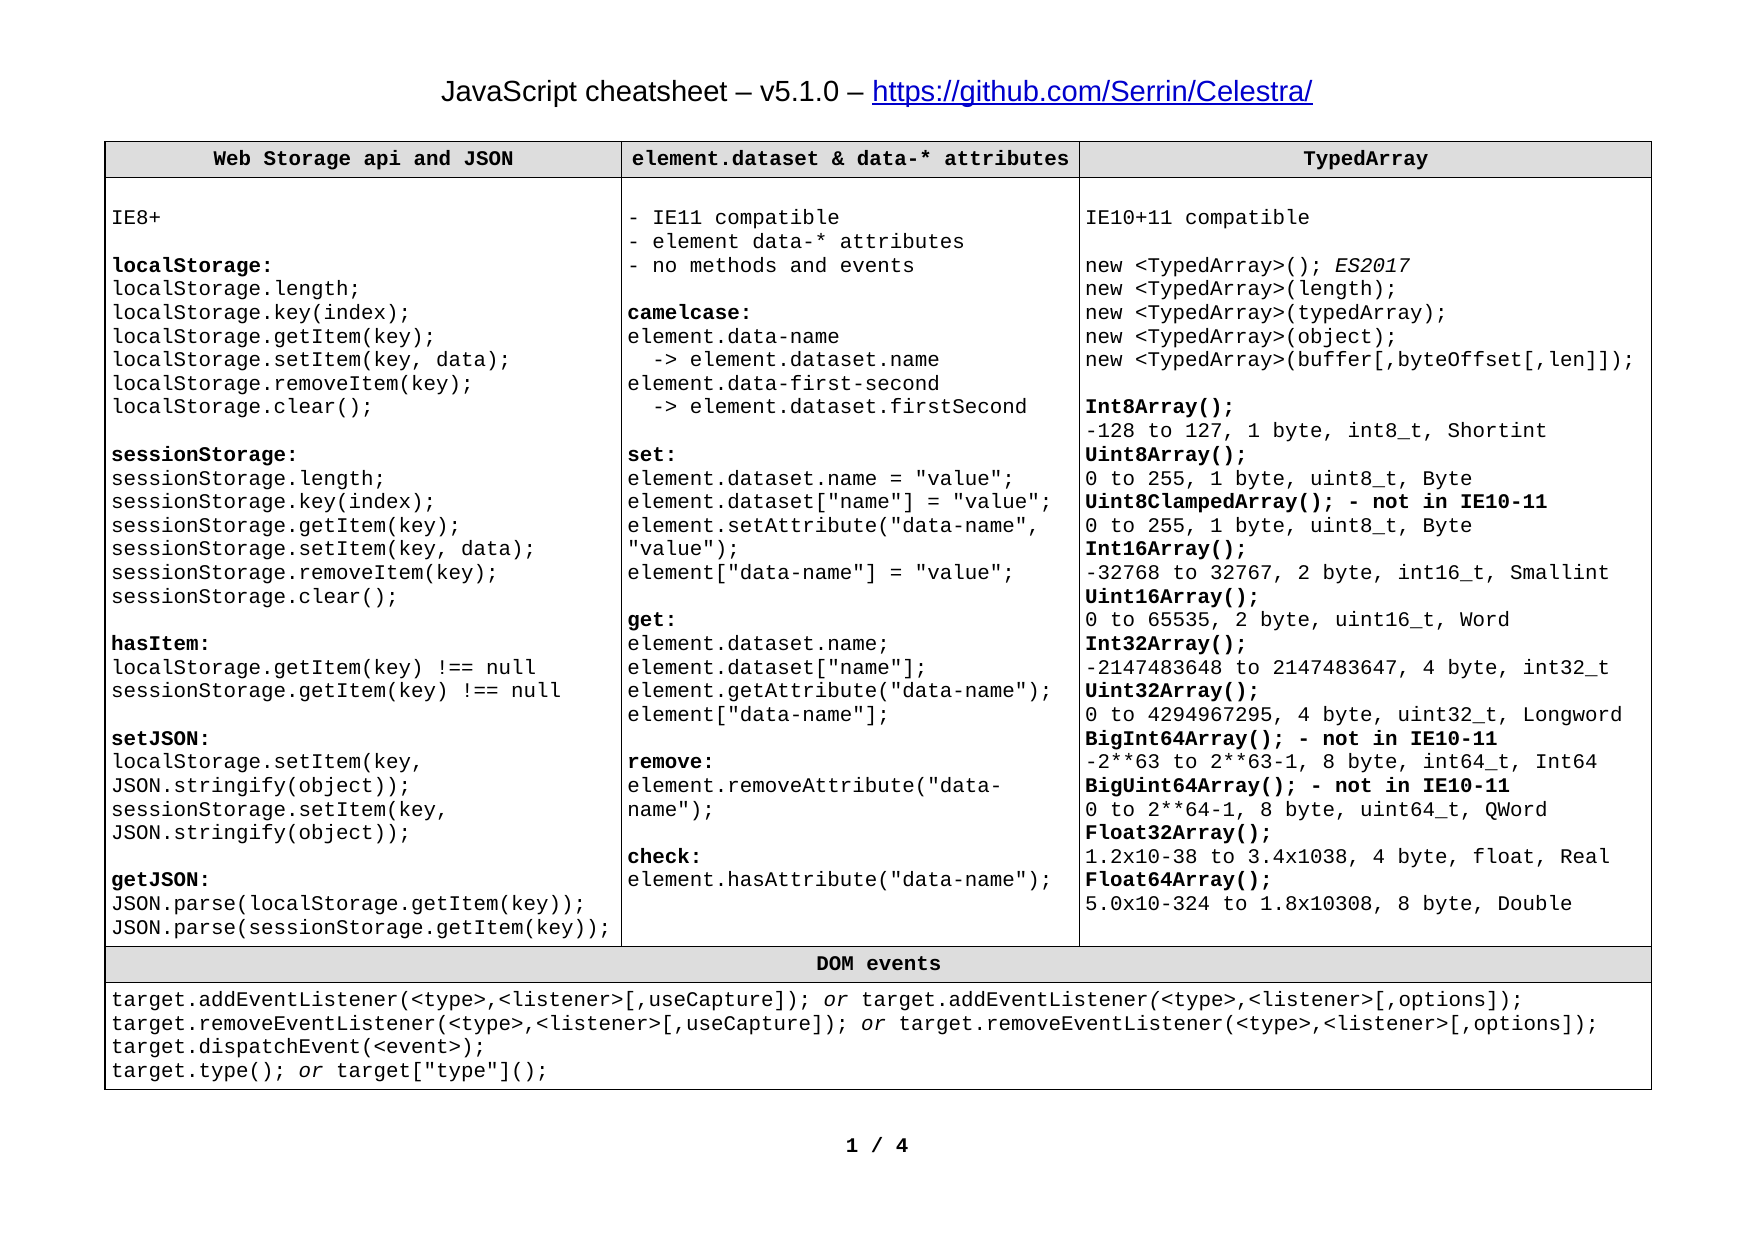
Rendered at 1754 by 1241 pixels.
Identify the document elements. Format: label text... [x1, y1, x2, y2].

table_header Web Storage api and JSON [106, 142, 621, 177]
text JavaScript cheatsheet – v5.1.0 – https://github.com/Serrin/Celestra/ [105, 74, 1648, 107]
table_header TypedArray [1080, 142, 1651, 177]
table_cell IE8+ localStorage: localStorage.length; localStorage.key(index); localStorage.getItem(key); localStorage.setItem(key, data); localStorage.removeItem(key); localStorage.clear(); sessionStorage: sessionStorage.length; sessionStorage.key(index); sessionStorage.getItem(key); sessionStorage.setItem(key, data); sessionStorage.removeItem(key); sessionStorage.clear(); hasItem: localStorage.getItem(key) !== null sessionStorage.getItem(key) !== null setJSON: localStorage.setItem(key, JSON.stringify(object)); sessionStorage.setItem(key, JSON.stringify(object)); getJSON: JSON.parse(localStorage.getItem(key)); JSON.parse(sessionStorage.getItem(key)); [106, 178, 621, 946]
table_cell target.addEventListener(<type>,<listener>[,useCapture]); or target.addEventListener(<type>,<listener>[,options]); target.removeEventListener(<type>,<listener>[,useCapture]); or target.removeEventListener(<type>,<listener>[,options]); target.dispatchEvent(<event>); target.type(); or target["type"](); [106, 983, 1651, 1089]
table_cell DOM events [106, 947, 1651, 982]
table_cell - IE11 compatible - element data-* attributes - no methods and events camelcase: element.data-name -> element.dataset.name element.data-first-second -> element.dataset.firstSecond set: element.dataset.name = "value"; element.dataset["name"] = "value"; element.setAttribute("data-name", "value"); element["data-name"] = "value"; get: element.dataset.name; element.dataset["name"]; element.getAttribute("data-name"); element["data-name"]; remove: element.removeAttribute("data-name"); check: element.hasAttribute("data-name"); [622, 178, 1079, 946]
table_header element.dataset & data-* attributes [622, 142, 1079, 177]
table_cell IE10+11 compatible new <TypedArray>(); ES2017 new <TypedArray>(length); new <TypedArray>(typedArray); new <TypedArray>(object); new <TypedArray>(buffer[,byteOffset[,len]]); Int8Array(); -128 to 127, 1 byte, int8_t, Shortint Uint8Array(); 0 to 255, 1 byte, uint8_t, Byte Uint8ClampedArray(); - not in IE10-11 0 to 255, 1 byte, uint8_t, Byte Int16Array(); -32768 to 32767, 2 byte, int16_t, Smallint Uint16Array(); 0 to 65535, 2 byte, uint16_t, Word Int32Array(); -2147483648 to 2147483647, 4 byte, int32_t Uint32Array(); 0 to 4294967295, 4 byte, uint32_t, Longword BigInt64Array(); - not in IE10-11 -2**63 to 2**63-1, 8 byte, int64_t, Int64 BigUint64Array(); - not in IE10-11 0 to 2**64-1, 8 byte, uint64_t, QWord Float32Array(); 1.2x10-38 to 3.4x1038, 4 byte, float, Real Float64Array(); 5.0x10-324 to 1.8x10308, 8 byte, Double [1080, 178, 1651, 946]
